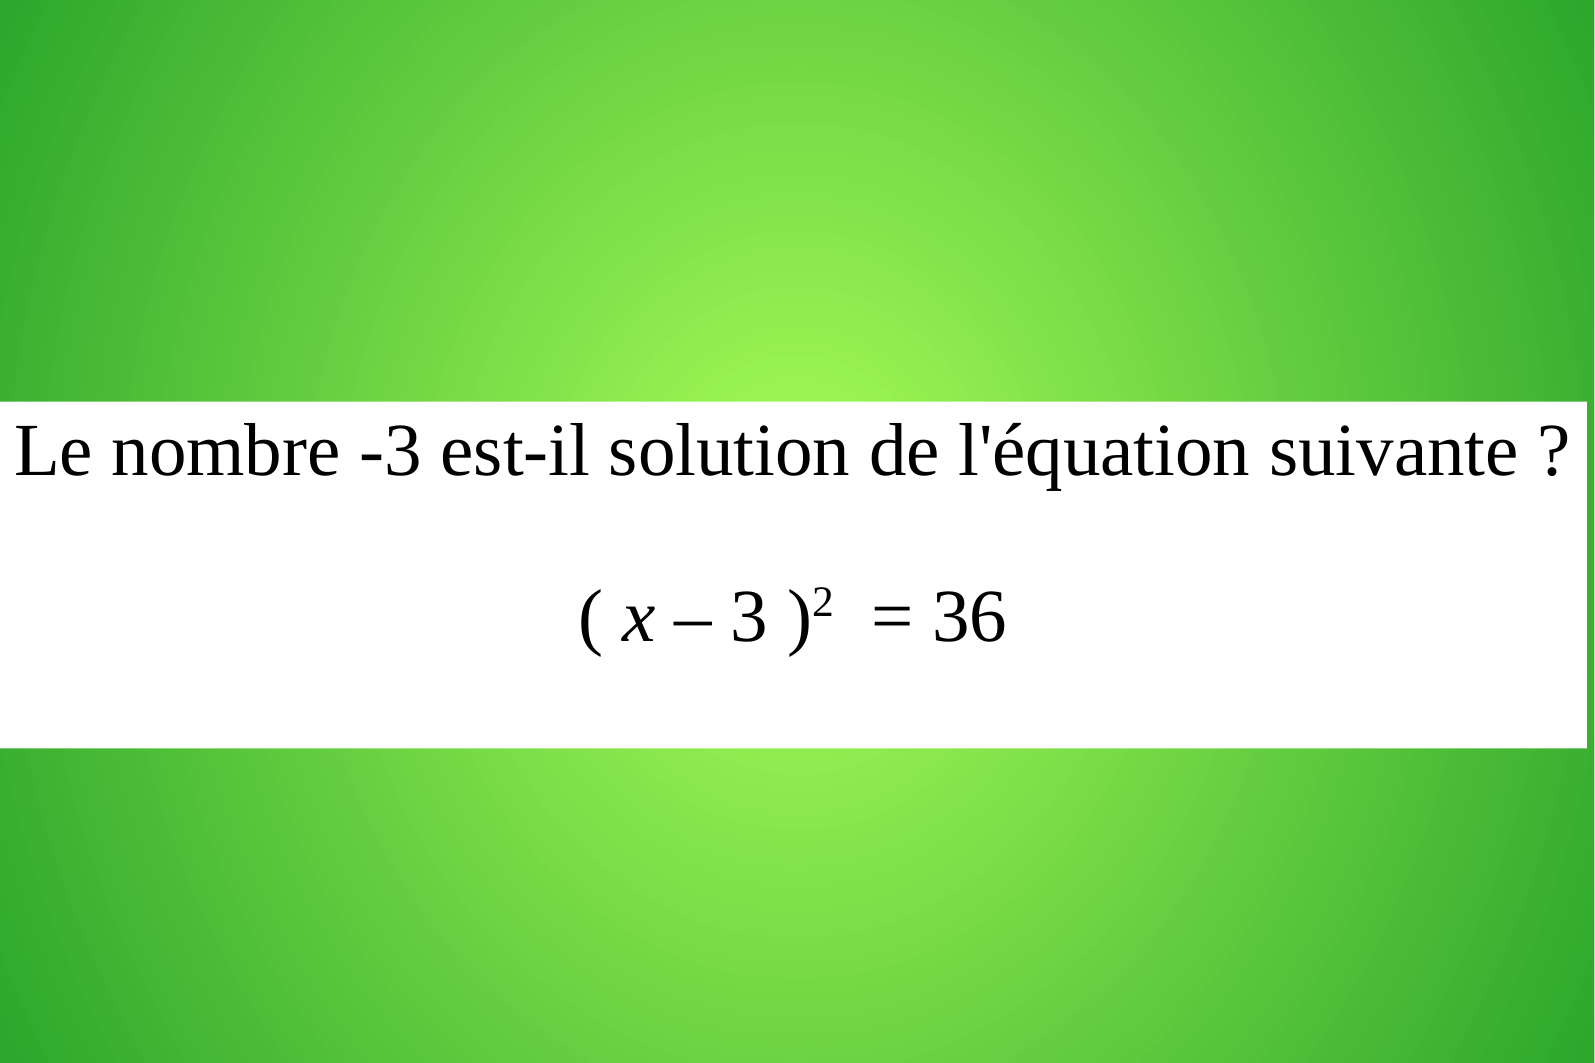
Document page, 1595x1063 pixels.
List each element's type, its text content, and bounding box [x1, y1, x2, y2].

picture [0, 0, 1595, 1063]
text_box Le nombre -3 est-il solution de l'équation suivante ? ( x – 3 )2 = 36 [0, 401, 1587, 749]
